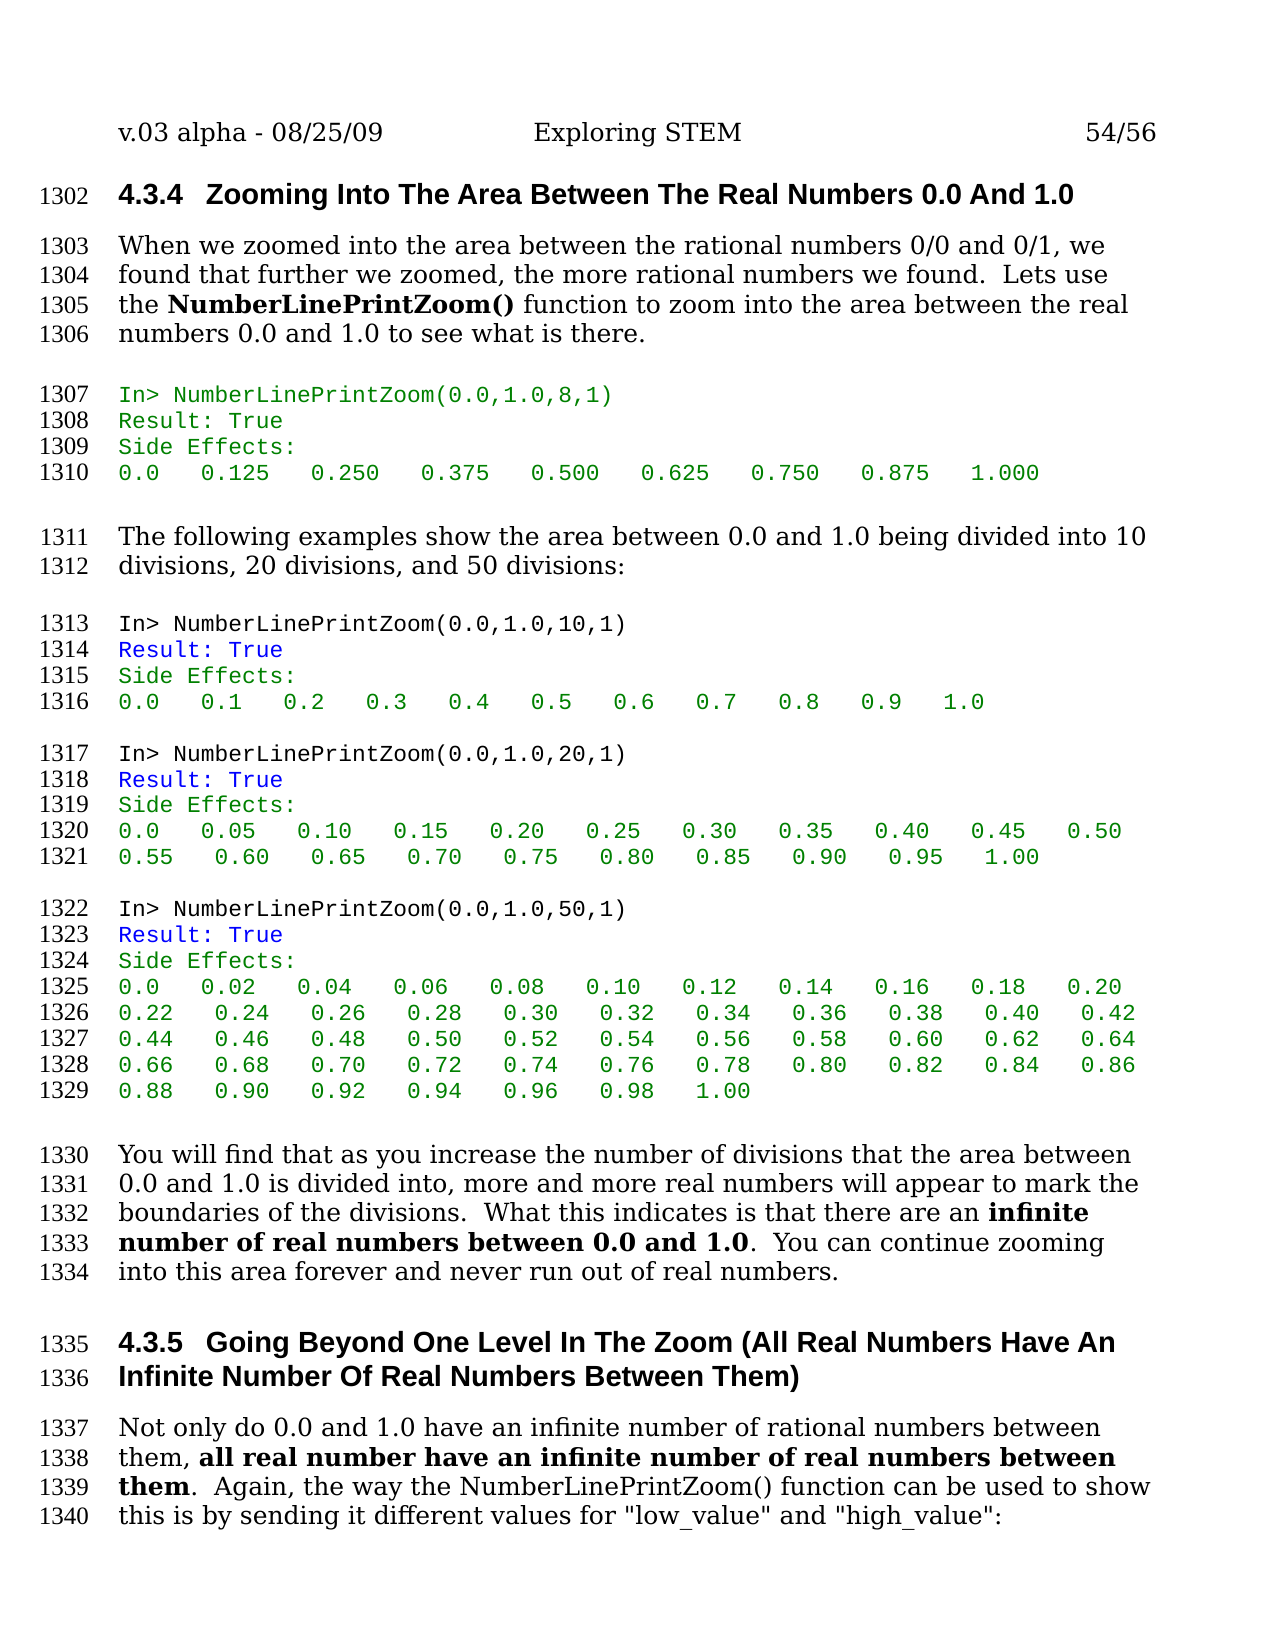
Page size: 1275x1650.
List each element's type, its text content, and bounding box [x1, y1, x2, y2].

text Not only do 0.0 and 1.0 have an infinite number of rational numbers between them, all real number have an infinite number of real numbers between them. Again, the way the NumberLinePrintZoom() function can be used to show this is by sending it different values for "low_value" and "high_value": [118, 1413, 1157, 1530]
text Side Effects: [118, 664, 1157, 690]
text Side Effects: [118, 435, 1157, 461]
text When we zoomed into the area between the rational numbers 0/0 and 0/1, we found that further we zoomed, the more rational numbers we found. Lets use the NumberLinePrintZoom() function to zoom into the area between the real numbers 0.0 and 1.0 to see what is there. [118, 231, 1157, 348]
text Result: True [118, 923, 1157, 949]
text In> NumberLinePrintZoom(0.0,1.0,10,1) [118, 612, 1157, 638]
text The following examples show the area between 0.0 and 1.0 being divided into 10 divisions, 20 divisions, and 50 divisions: [118, 522, 1157, 580]
text 0.0 0.125 0.250 0.375 0.500 0.625 0.750 0.875 1.000 [118, 461, 1157, 487]
text Result: True [118, 638, 1157, 664]
subtitle Zooming Into The Area Between The Real Numbers 0.0 And 1.0 [118, 177, 1157, 210]
text Result: True [118, 768, 1157, 794]
text In> NumberLinePrintZoom(0.0,1.0,20,1) [118, 742, 1157, 768]
text You will find that as you increase the number of divisions that the area between 0.0 and 1.0 is divided into, more and more real numbers will appear to mark the boundaries of the divisions. What this indicates is that there are an infinite number of real numbers between 0.0 and 1.0. You can continue zooming into this area forever and never run out of real numbers. [118, 1140, 1157, 1286]
text In> NumberLinePrintZoom(0.0,1.0,8,1) [118, 383, 1157, 409]
text Side Effects: [118, 794, 1157, 820]
text Side Effects: [118, 949, 1157, 975]
text 0.0 0.02 0.04 0.06 0.08 0.10 0.12 0.14 0.16 0.18 0.20 0.22 0.24 0.26 0.28 0.30 0.32 0.34 0.36 0.38 0.40 0.42 0.44 0.46 0.48 0.50 0.52 0.54 0.56 0.58 0.60 0.62 0.64 0.66 0.68 0.70 0.72 0.74 0.76 0.78 0.80 0.82 0.84 0.86 0.88 0.90 0.92 0.94 0.96 0.98 1.00 [118, 975, 1157, 1105]
text 0.0 0.05 0.10 0.15 0.20 0.25 0.30 0.35 0.40 0.45 0.50 0.55 0.60 0.65 0.70 0.75 0.80 0.85 0.90 0.95 1.00 [118, 820, 1157, 872]
text In> NumberLinePrintZoom(0.0,1.0,50,1) [118, 898, 1157, 923]
text 0.0 0.1 0.2 0.3 0.4 0.5 0.6 0.7 0.8 0.9 1.0 [118, 690, 1157, 716]
subtitle Going Beyond One Level In The Zoom (All Real Numbers Have An Infinite Number Of Real Numbers Between Them) [118, 1325, 1157, 1392]
text Result: True [118, 409, 1157, 435]
